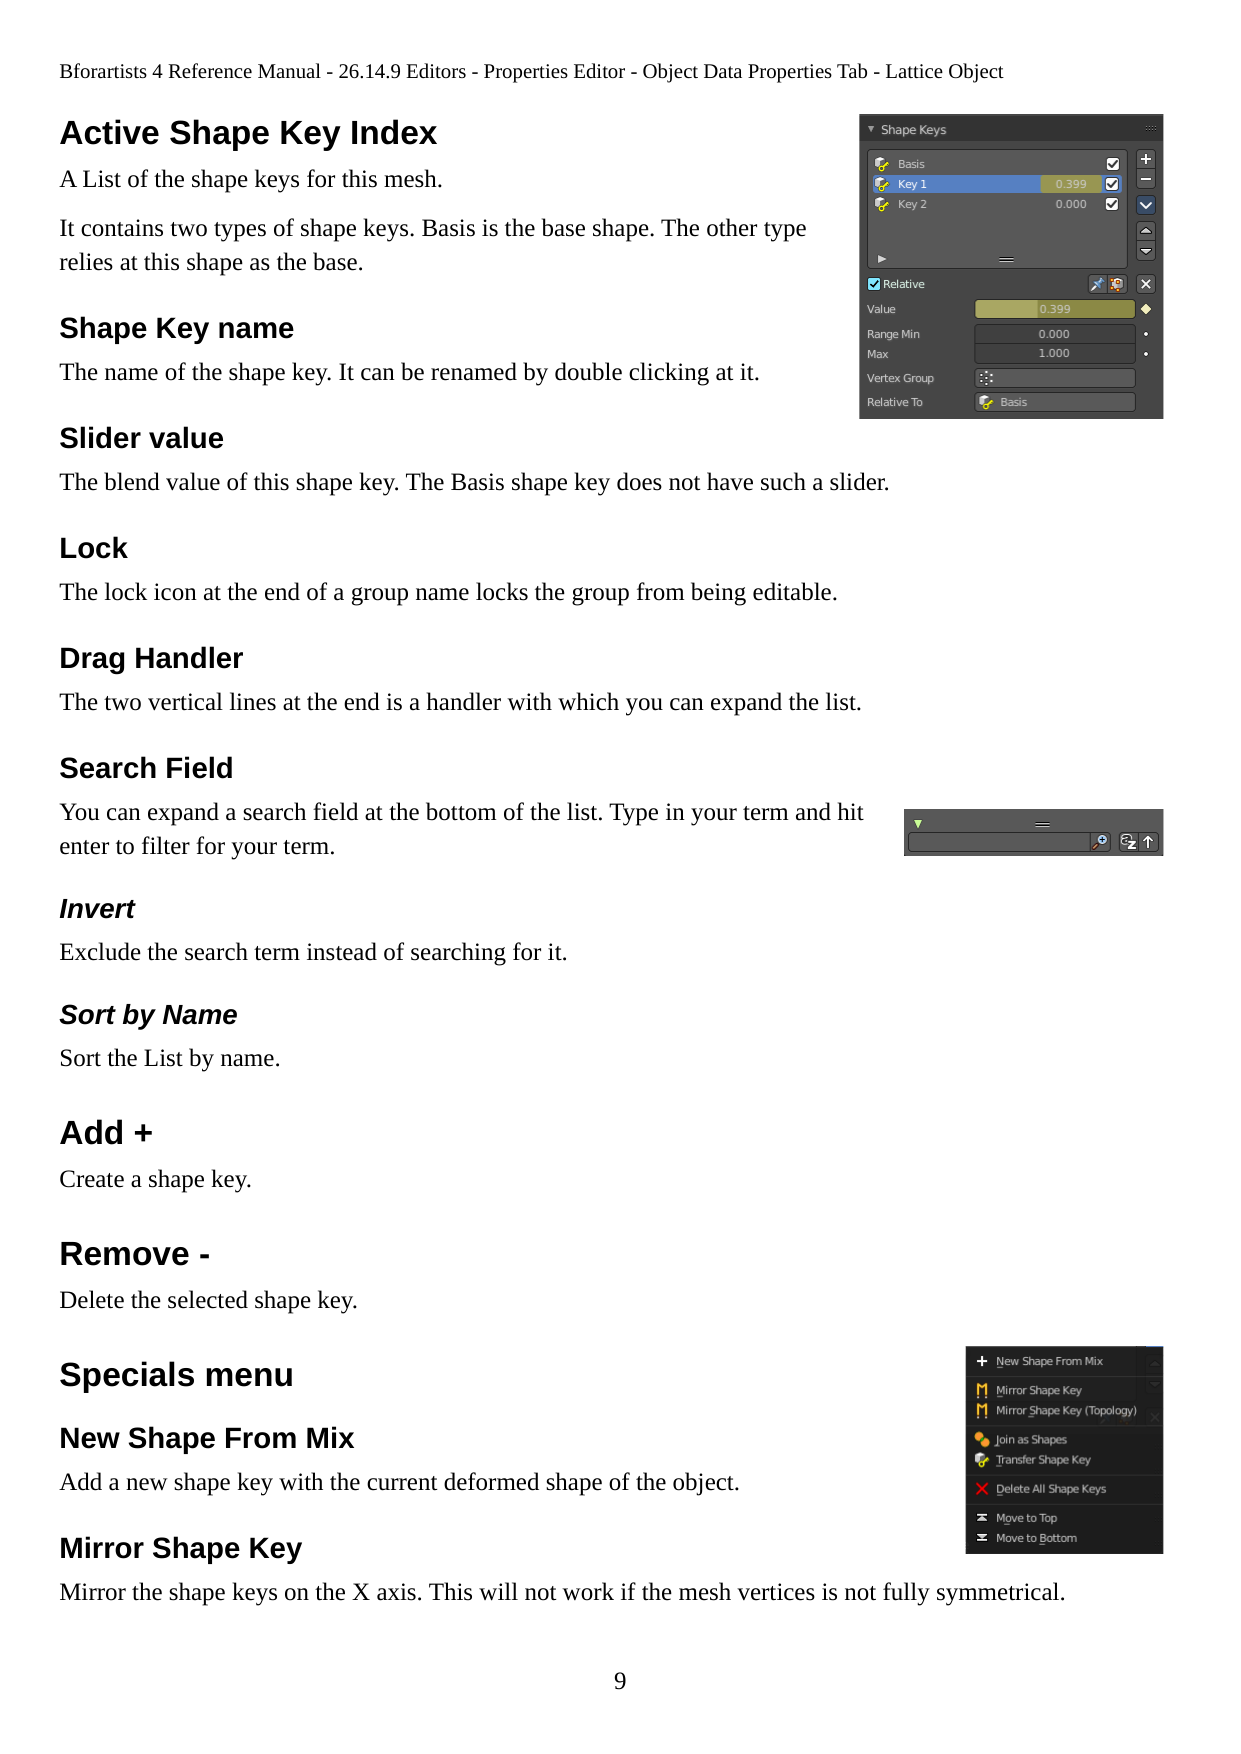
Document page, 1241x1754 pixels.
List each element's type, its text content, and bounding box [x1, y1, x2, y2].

subtitle Search Field [59, 751, 1181, 784]
text Create a shape key. [59, 1164, 1181, 1193]
subtitle Lock [59, 531, 1181, 564]
subtitle Invert [59, 893, 1181, 925]
picture [965, 1346, 1164, 1554]
text The name of the shape key. It can be renamed by double clicking at it. [59, 357, 859, 386]
subtitle Remove - [59, 1234, 1181, 1273]
subtitle Active Shape Key Index [59, 113, 1181, 151]
text You can expand a search field at the bottom of the list. Type in your term and hit enter to filter for your term. [59, 797, 1181, 860]
subtitle [1164, 1421, 1181, 1454]
subtitle Slider value [59, 421, 1181, 454]
text A List of the shape keys for this mesh. [59, 164, 859, 192]
subtitle New Shape From Mix [59, 1421, 965, 1454]
picture [904, 809, 1164, 856]
picture [859, 114, 1164, 419]
subtitle Mirror Shape Key [59, 1531, 1181, 1564]
text Delete the selected shape key. [59, 1285, 1181, 1314]
subtitle Add + [59, 1113, 1181, 1152]
text The lock icon at the end of a group name locks the group from being editable. [59, 577, 1181, 606]
subtitle [1164, 311, 1181, 345]
text Add a new shape key with the current deformed shape of the object. [59, 1467, 965, 1496]
subtitle Shape Key name [59, 311, 859, 345]
text Mirror the shape keys on the X axis. This will not work if the mesh vertices is not fully symmetrical. [59, 1577, 1181, 1606]
subtitle Drag Handler [59, 641, 1181, 674]
text The two vertical lines at the end is a handler with which you can expand the list. [59, 687, 1181, 716]
text Exclude the search term instead of searching for it. [59, 937, 1181, 966]
subtitle Sort by Name [59, 999, 1181, 1031]
text Sort the List by name. [59, 1043, 1181, 1072]
text It contains two types of shape keys. Basis is the base shape. The other type relies at this shape as the base. [59, 213, 859, 276]
subtitle Specials menu [59, 1355, 965, 1394]
subtitle [1164, 1355, 1181, 1394]
text The blend value of this shape key. The Basis shape key does not have such a slider. [59, 467, 1181, 496]
